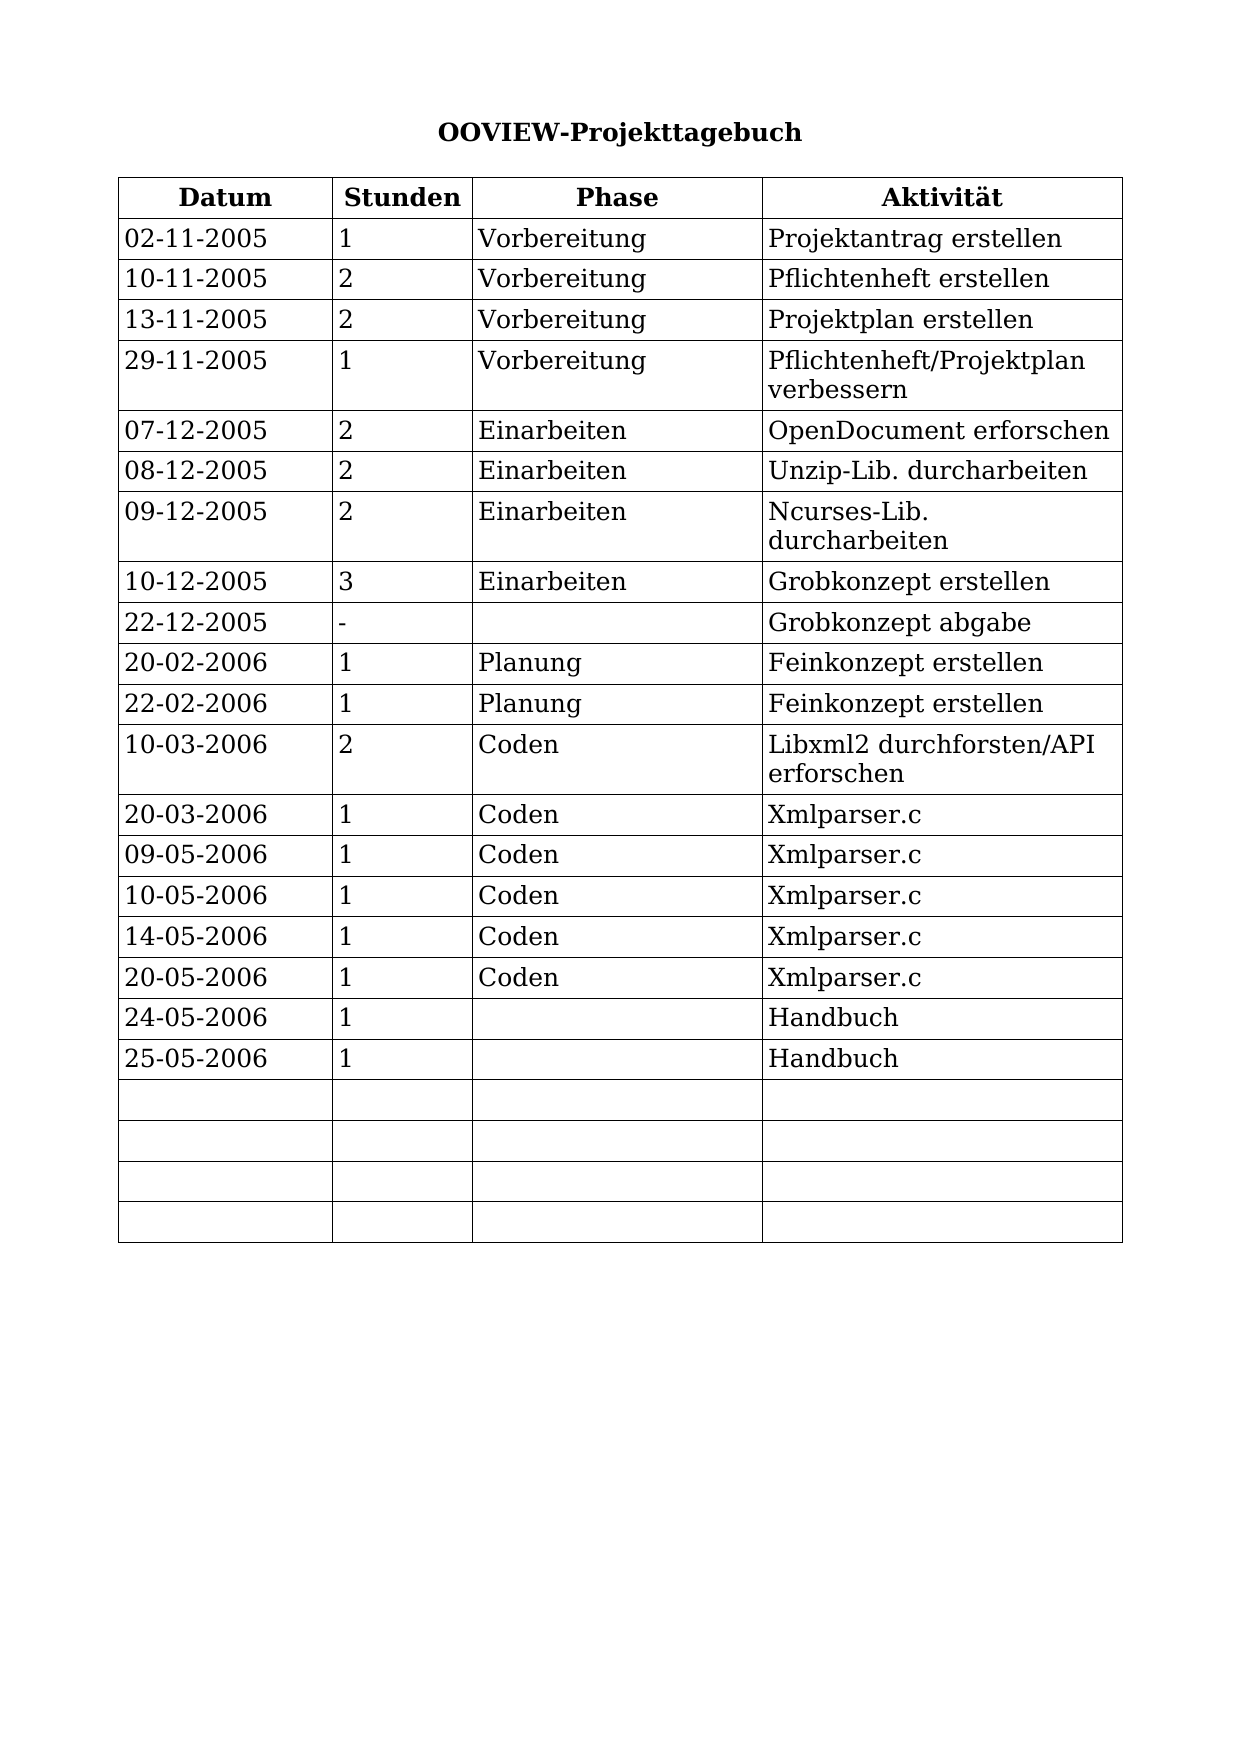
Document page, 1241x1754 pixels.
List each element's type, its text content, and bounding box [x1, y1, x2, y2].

table_cell Pflichtenheft/Projektplan verbessern [763, 341, 1122, 410]
table_cell Feinkonzept erstellen [763, 685, 1122, 724]
table_cell Xmlparser.c [763, 958, 1122, 998]
table_cell 3 [333, 562, 472, 602]
table_header Datum [119, 178, 332, 218]
table_cell [333, 1202, 472, 1242]
table_cell 14-05-2006 [119, 917, 332, 957]
table_cell [473, 1202, 762, 1242]
table_cell Coden [473, 725, 762, 794]
table_cell Coden [473, 836, 762, 876]
table_cell [119, 1202, 332, 1242]
table_cell Handbuch [763, 1040, 1122, 1079]
table_cell [763, 1080, 1122, 1120]
table_cell Libxml2 durchforsten/API erforschen [763, 725, 1122, 794]
table_cell 10-05-2006 [119, 877, 332, 916]
table_cell [333, 1162, 472, 1201]
table_cell Einarbeiten [473, 492, 762, 561]
table_cell 13-11-2005 [119, 300, 332, 340]
table_cell Xmlparser.c [763, 795, 1122, 835]
table_cell - [333, 603, 472, 643]
table_cell 10-03-2006 [119, 725, 332, 794]
table_cell [763, 1162, 1122, 1201]
table_cell 09-05-2006 [119, 836, 332, 876]
table_cell Grobkonzept erstellen [763, 562, 1122, 602]
table_cell 10-11-2005 [119, 260, 332, 299]
table_cell [119, 1080, 332, 1120]
table_cell 1 [333, 917, 472, 957]
table_cell 1 [333, 836, 472, 876]
table_cell 2 [333, 260, 472, 299]
table_cell Vorbereitung [473, 219, 762, 259]
table_cell 1 [333, 958, 472, 998]
table_cell 1 [333, 685, 472, 724]
table_cell 2 [333, 492, 472, 561]
table_cell [333, 1080, 472, 1120]
table_cell 22-02-2006 [119, 685, 332, 724]
table_cell Einarbeiten [473, 411, 762, 451]
table_cell Handbuch [763, 999, 1122, 1038]
table_cell 25-05-2006 [119, 1040, 332, 1079]
table_cell [473, 1080, 762, 1120]
table_cell 1 [333, 999, 472, 1038]
table_cell 2 [333, 300, 472, 340]
table_cell 10-12-2005 [119, 562, 332, 602]
table_cell Planung [473, 685, 762, 724]
table_cell [763, 1121, 1122, 1161]
table_cell [473, 1162, 762, 1201]
table_cell 20-02-2006 [119, 644, 332, 683]
table_cell [473, 1121, 762, 1161]
table_cell 20-05-2006 [119, 958, 332, 998]
table_cell Grobkonzept abgabe [763, 603, 1122, 643]
table_cell Pflichtenheft erstellen [763, 260, 1122, 299]
table_cell [119, 1162, 332, 1201]
table_cell [473, 999, 762, 1038]
table_cell Vorbereitung [473, 260, 762, 299]
table_cell 08-12-2005 [119, 452, 332, 491]
table_cell Coden [473, 795, 762, 835]
table_cell 02-11-2005 [119, 219, 332, 259]
table_cell Coden [473, 917, 762, 957]
table_cell 2 [333, 452, 472, 491]
table_cell Unzip-Lib. durcharbeiten [763, 452, 1122, 491]
table_cell 09-12-2005 [119, 492, 332, 561]
table_cell Vorbereitung [473, 341, 762, 410]
table_cell 29-11-2005 [119, 341, 332, 410]
table_cell [473, 603, 762, 643]
table_cell [119, 1121, 332, 1161]
table_cell 22-12-2005 [119, 603, 332, 643]
table_cell Einarbeiten [473, 452, 762, 491]
table_cell OpenDocument erforschen [763, 411, 1122, 451]
table_cell 2 [333, 725, 472, 794]
table_header Aktivität [763, 178, 1122, 218]
table_cell 07-12-2005 [119, 411, 332, 451]
table_cell Projektplan erstellen [763, 300, 1122, 340]
table_cell Feinkonzept erstellen [763, 644, 1122, 683]
table_cell Vorbereitung [473, 300, 762, 340]
table_cell 1 [333, 795, 472, 835]
table_cell Projektantrag erstellen [763, 219, 1122, 259]
table_cell Xmlparser.c [763, 917, 1122, 957]
table_cell 1 [333, 219, 472, 259]
table_cell Xmlparser.c [763, 836, 1122, 876]
table_cell Xmlparser.c [763, 877, 1122, 916]
table_cell [763, 1202, 1122, 1242]
table_cell 1 [333, 644, 472, 683]
table_cell [333, 1121, 472, 1161]
table_cell [473, 1040, 762, 1079]
table_cell Einarbeiten [473, 562, 762, 602]
table_header Phase [473, 178, 762, 218]
table_cell 20-03-2006 [119, 795, 332, 835]
table_cell Planung [473, 644, 762, 683]
table_cell 1 [333, 341, 472, 410]
table_header Stunden [333, 178, 472, 218]
table_cell 1 [333, 877, 472, 916]
table_cell Coden [473, 958, 762, 998]
table_cell Coden [473, 877, 762, 916]
table_cell 24-05-2006 [119, 999, 332, 1038]
table_cell 2 [333, 411, 472, 451]
table_cell Ncurses-Lib. durcharbeiten [763, 492, 1122, 561]
table_cell 1 [333, 1040, 472, 1079]
